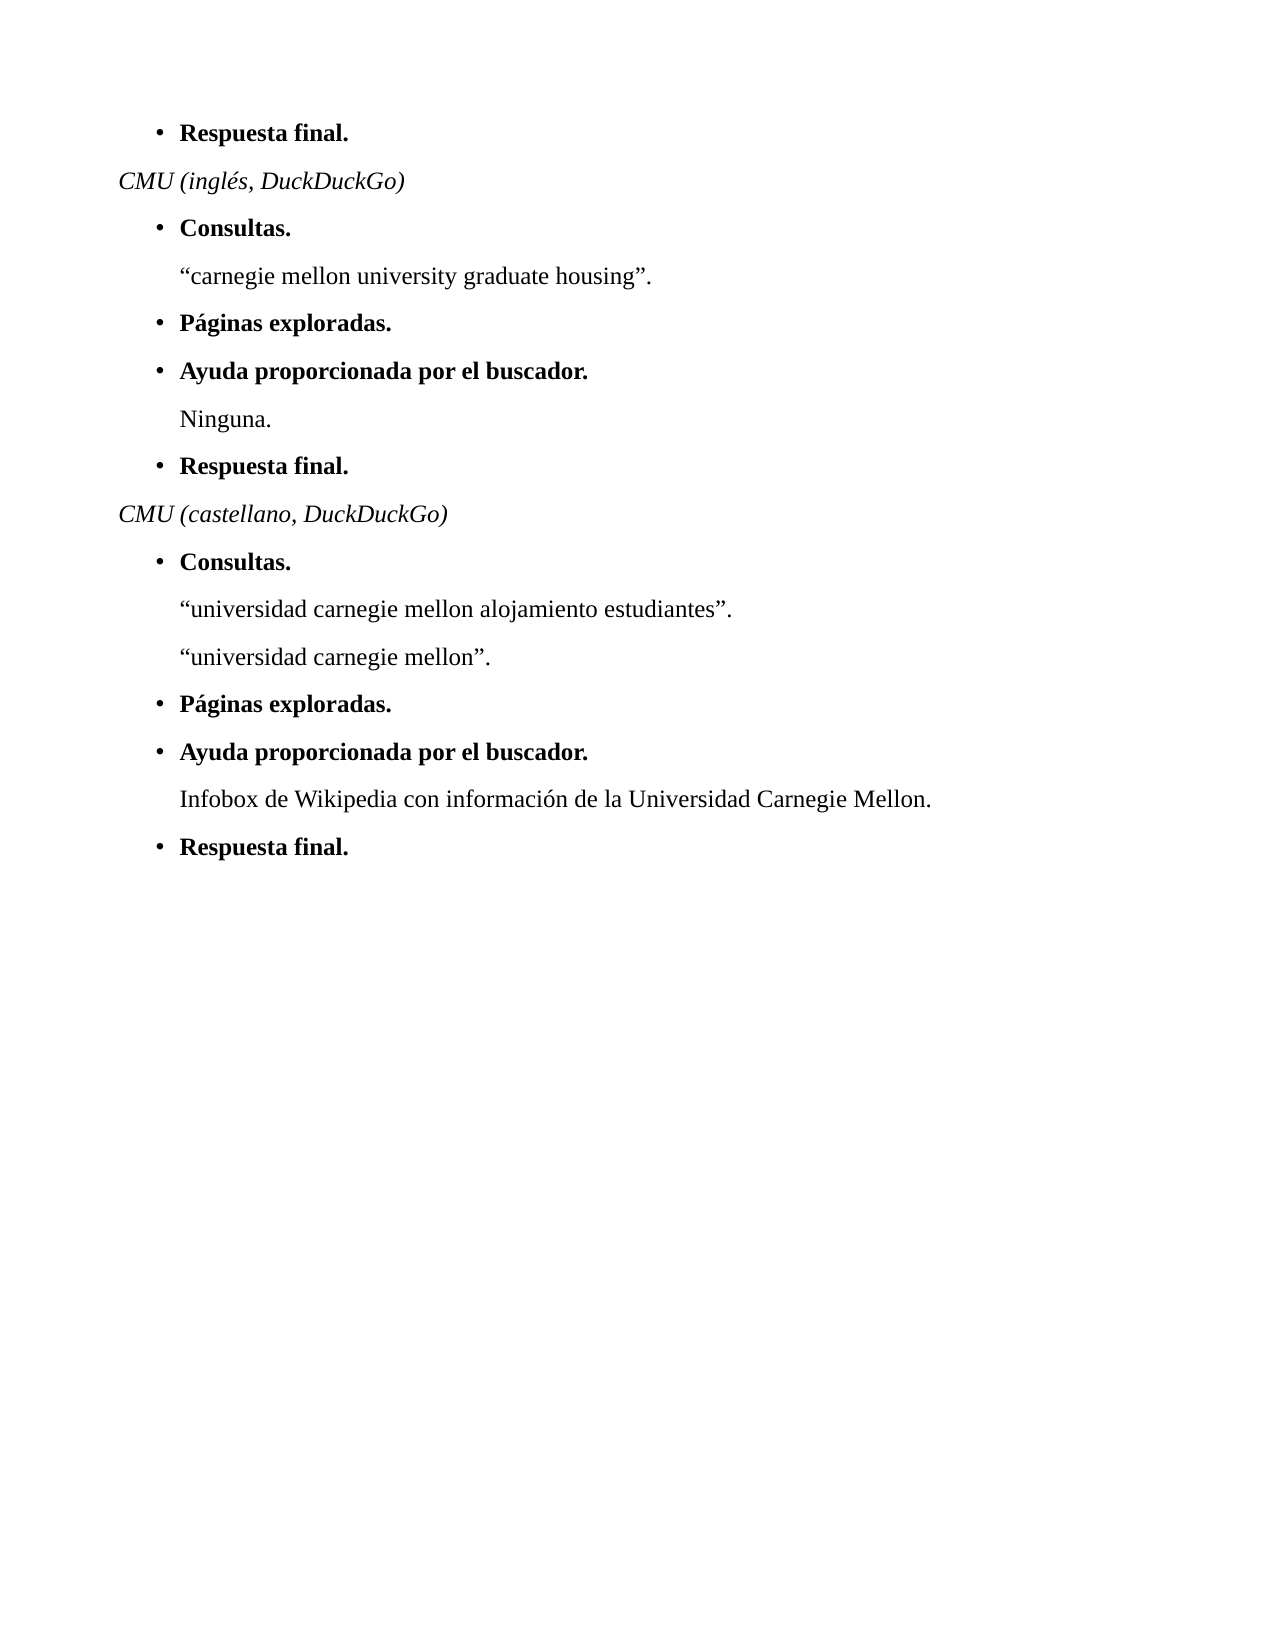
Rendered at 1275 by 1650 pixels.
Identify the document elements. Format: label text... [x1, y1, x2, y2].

list Páginas exploradas. [156, 308, 1157, 337]
list Infobox de Wikipedia con información de la Universidad Carnegie Mellon. [156, 784, 1157, 813]
list Ayuda proporcionada por el buscador. [156, 737, 1157, 766]
list Ninguna. [156, 404, 1157, 432]
list Ayuda proporcionada por el buscador. [156, 356, 1157, 385]
list Consultas. [156, 547, 1157, 575]
list Páginas exploradas. [156, 689, 1157, 718]
text CMU (castellano, DuckDuckGo) [118, 499, 1157, 528]
list Consultas. [156, 213, 1157, 242]
text CMU (inglés, DuckDuckGo) [118, 166, 1157, 194]
list “carnegie mellon university graduate housing”. [156, 261, 1157, 290]
list “universidad carnegie mellon alojamiento estudiantes”. [156, 594, 1157, 623]
list Respuesta final. [156, 451, 1157, 480]
list Respuesta final. [156, 832, 1157, 861]
list “universidad carnegie mellon”. [156, 642, 1157, 671]
list Respuesta final. [156, 118, 1157, 147]
